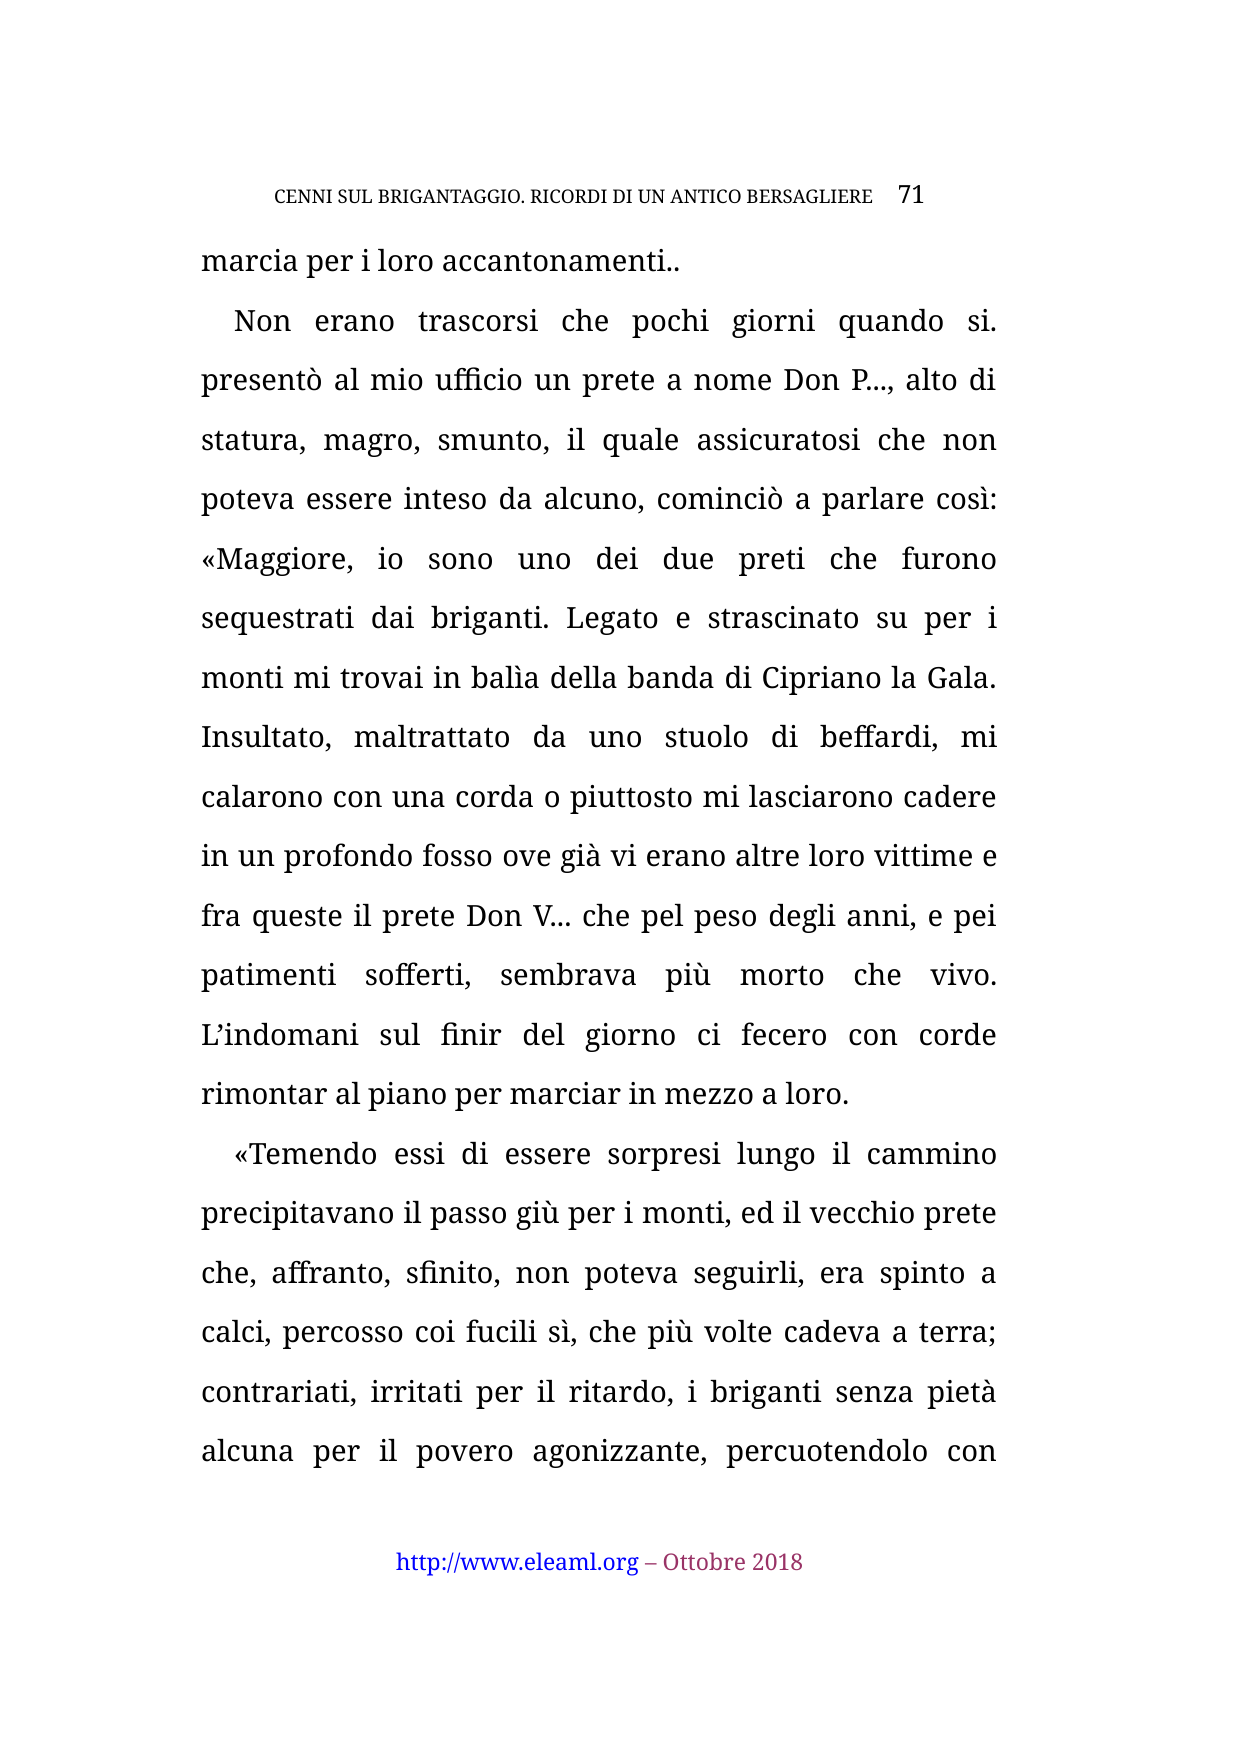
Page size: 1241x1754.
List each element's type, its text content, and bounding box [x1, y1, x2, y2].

text marcia per i loro accantonamenti.. [201, 241, 998, 280]
text Non erano trascorsi che pochi giorni quando si. presentò al mio ufficio un prete a nome Don P..., alto di statura, magro, smunto, il quale assicuratosi che non poteva essere inteso da alcuno, cominciò a parlare così: «Maggiore, io sono uno dei due preti che furono sequestrati dai briganti. Legato e strascinato su per i monti mi trovai in balìa della banda di Cipriano la Gala. Insultato, maltrattato da uno stuolo di beffardi, mi calarono con una corda o piuttosto mi lasciarono cadere in un profondo fosso ove già vi erano altre loro vittime e fra queste il prete Don V... che pel peso degli anni, e pei patimenti sofferti, sembrava più morto che vivo. L’indomani sul finir del giorno ci fecero con corde rimontar al piano per marciar in mezzo a loro. [201, 300, 998, 1113]
text «Temendo essi di essere sorpresi lungo il cammino precipitavano il passo giù per i monti, ed il vecchio prete che, affranto, sfinito, non poteva seguirli, era spinto a calci, percosso coi fucili sì, che più volte cadeva a terra; contrariati, irritati per il ritardo, i briganti senza pietà alcuna per il povero agonizzante, percuotendolo con [201, 1133, 998, 1470]
